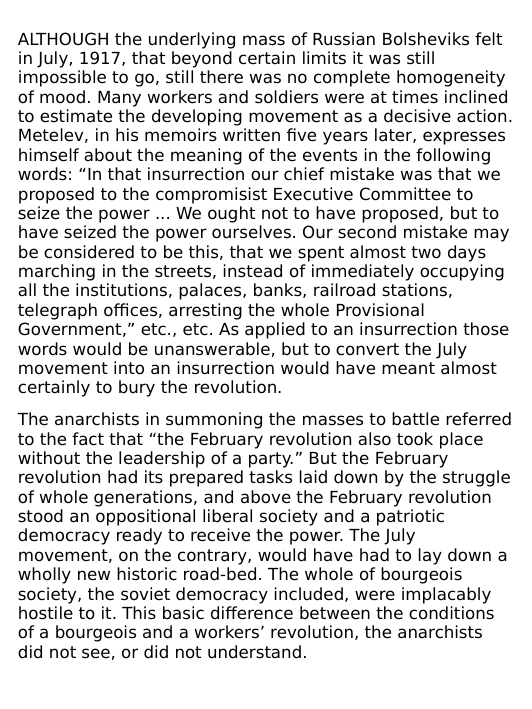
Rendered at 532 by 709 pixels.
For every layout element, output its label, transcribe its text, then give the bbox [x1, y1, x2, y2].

text ALTHOUGH the underlying mass of Russian Bolsheviks felt in July, 1917, that beyond certain limits it was still impossible to go, still there was no complete homogeneity of mood. Many workers and soldiers were at times inclined to estimate the developing movement as a decisive action. Metelev, in his memoirs written five years later, expresses himself about the meaning of the events in the following words: “In that insurrection our chief mistake was that we proposed to the compromisist Executive Committee to seize the power ... We ought not to have proposed, but to have seized the power ourselves. Our second mistake may be considered to be this, that we spent almost two days marching in the streets, instead of immediately occupying all the institutions, palaces, banks, railroad stations, telegraph offices, arresting the whole Provisional Government,” etc., etc. As applied to an insurrection those words would be unanswerable, but to convert the July movement into an insurrection would have meant almost certainly to bury the revolution. [18, 29, 514, 398]
text The anarchists in summoning the masses to battle referred to the fact that “the February revolution also took place without the leadership of a party.” But the February revolution had its prepared tasks laid down by the struggle of whole generations, and above the February revolution stood an oppositional liberal society and a patriotic democracy ready to receive the power. The July movement, on the contrary, would have had to lay down a wholly new historic road-bed. The whole of bourgeois society, the soviet democracy included, were implacably hostile to it. This basic difference between the conditions of a bourgeois and a workers’ revolution, the anarchists did not see, or did not understand. [18, 410, 514, 662]
